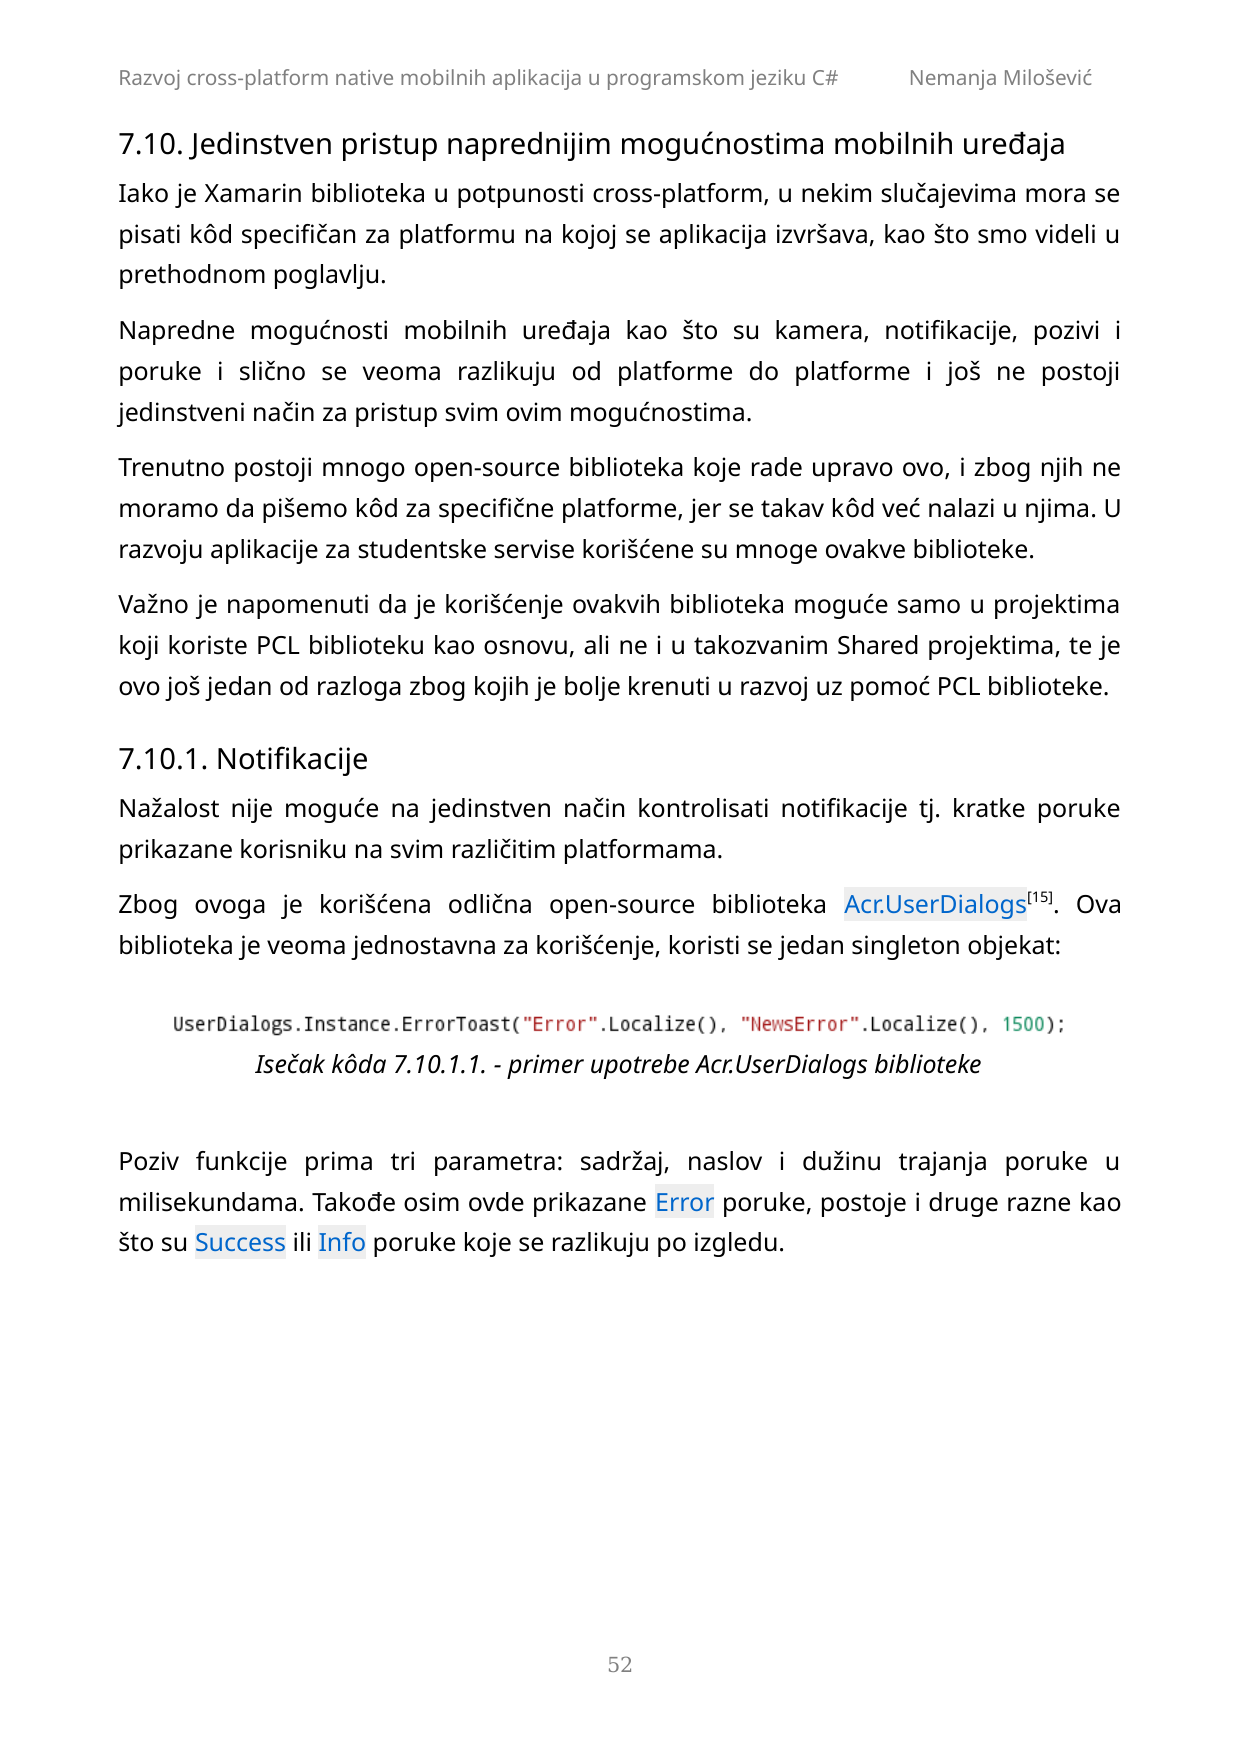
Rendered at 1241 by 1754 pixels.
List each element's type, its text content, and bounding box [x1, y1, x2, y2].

subtitle 7.10. Jedinstven pristup naprednijim mogućnostima mobilnih uređaja [118, 123, 1122, 163]
text Iako je Xamarin biblioteka u potpunosti cross-platform, u nekim slučajevima mora se pisati kôd specifičan za platformu na kojoj se aplikacija izvršava, kao što smo videli u prethodnom poglavlju. [118, 176, 1122, 291]
text Trenutno postoji mnogo open-source biblioteka koje rade upravo ovo, i zbog njih ne moramo da pišemo kôd za specifične platforme, jer se takav kôd već nalazi u njima. U razvoju aplikacije za studentske servise korišćene su mnoge ovakve biblioteke. [118, 450, 1122, 565]
text Važno je napomenuti da je korišćenje ovakvih biblioteka moguće samo u projektima koji koriste PCL biblioteku kao osnovu, ali ne i u takozvanim Shared projektima, te je ovo još jedan od razloga zbog kojih je bolje krenuti u razvoj uz pomoć PCL biblioteke. [118, 587, 1122, 702]
text Nažalost nije moguće na jedinstven način kontrolisati notifikacije tj. kratke poruke prikazane korisniku na svim različitim platformama. [118, 791, 1122, 866]
text Isečak kôda 7.10.1.1. - primer upotrebe Acr.UserDialogs biblioteke [118, 983, 1122, 1081]
text Napredne mogućnosti mobilnih uređaja kao što su kamera, notifikacije, pozivi i poruke i slično se veoma razlikuju od platforme do platforme i još ne postoji jedinstveni način za pristup svim ovim mogućnostima. [118, 313, 1122, 428]
subtitle 7.10.1. Notifikacije [118, 738, 1122, 778]
picture [165, 1010, 1075, 1041]
text Poziv funkcije prima tri parametra: sadržaj, naslov i dužinu trajanja poruke u milisekundama. Takođe osim ovde prikazane Error poruke, postoje i druge razne kao što su Success ili Info poruke koje se razlikuju po izgledu. [118, 1103, 1122, 1259]
text Zbog ovoga je korišćena odlična open-source biblioteka Acr.UserDialogs[15]. Ova biblioteka je veoma jednostavna za korišćenje, koristi se jedan singleton objekat: [118, 887, 1122, 962]
